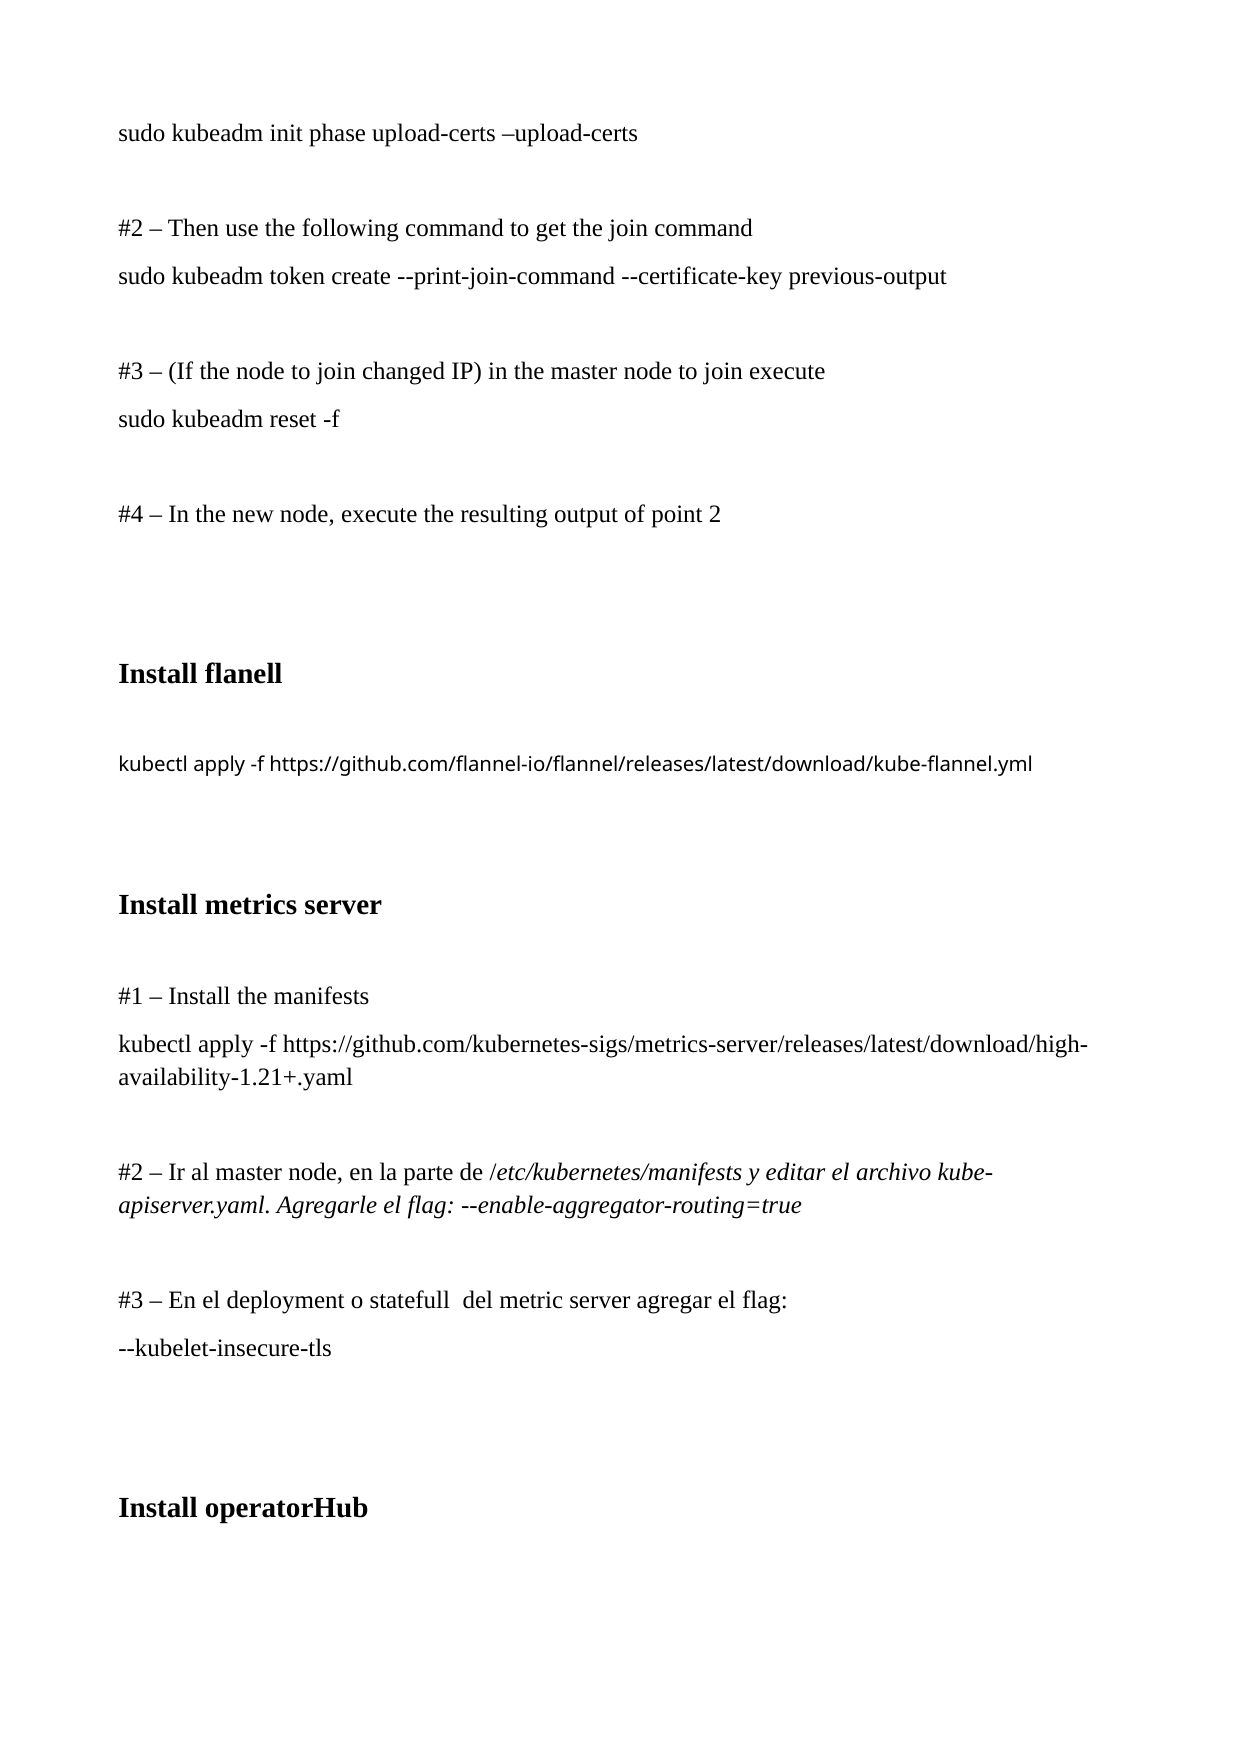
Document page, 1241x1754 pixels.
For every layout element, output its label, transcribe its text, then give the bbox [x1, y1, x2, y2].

text sudo kubeadm reset -f [118, 404, 1122, 432]
text sudo kubeadm init phase upload-certs –upload-certs [118, 118, 1122, 147]
text sudo kubeadm token create --print-join-command --certificate-key previous-output [118, 261, 1122, 290]
text #2 – Ir al master node, en la parte de /etc/kubernetes/manifests y editar el archivo kube-apiserver.yaml. Agregarle el flag: --enable-aggregator-routing=true [118, 1157, 1122, 1219]
text kubectl apply -f https://github.com/kubernetes-sigs/metrics-server/releases/latest/download/high-availability-1.21+.yaml [118, 1029, 1122, 1091]
text --kubelet-insecure-tls [118, 1333, 1122, 1362]
text #3 – En el deployment o statefull del metric server agregar el flag: [118, 1285, 1122, 1314]
subtitle Install operatorHub [118, 1490, 1122, 1524]
text #2 – Then use the following command to get the join command [118, 213, 1122, 242]
text #3 – (If the node to join changed IP) in the master node to join execute [118, 356, 1122, 385]
text kubectl apply -f https://github.com/flannel-io/flannel/releases/latest/download/kube-flannel.yml [118, 750, 1122, 778]
text #4 – In the new node, execute the resulting output of point 2 [118, 499, 1122, 528]
text #1 – Install the manifests [118, 981, 1122, 1010]
subtitle Install metrics server [118, 887, 1122, 921]
subtitle Install flanell [118, 656, 1122, 690]
